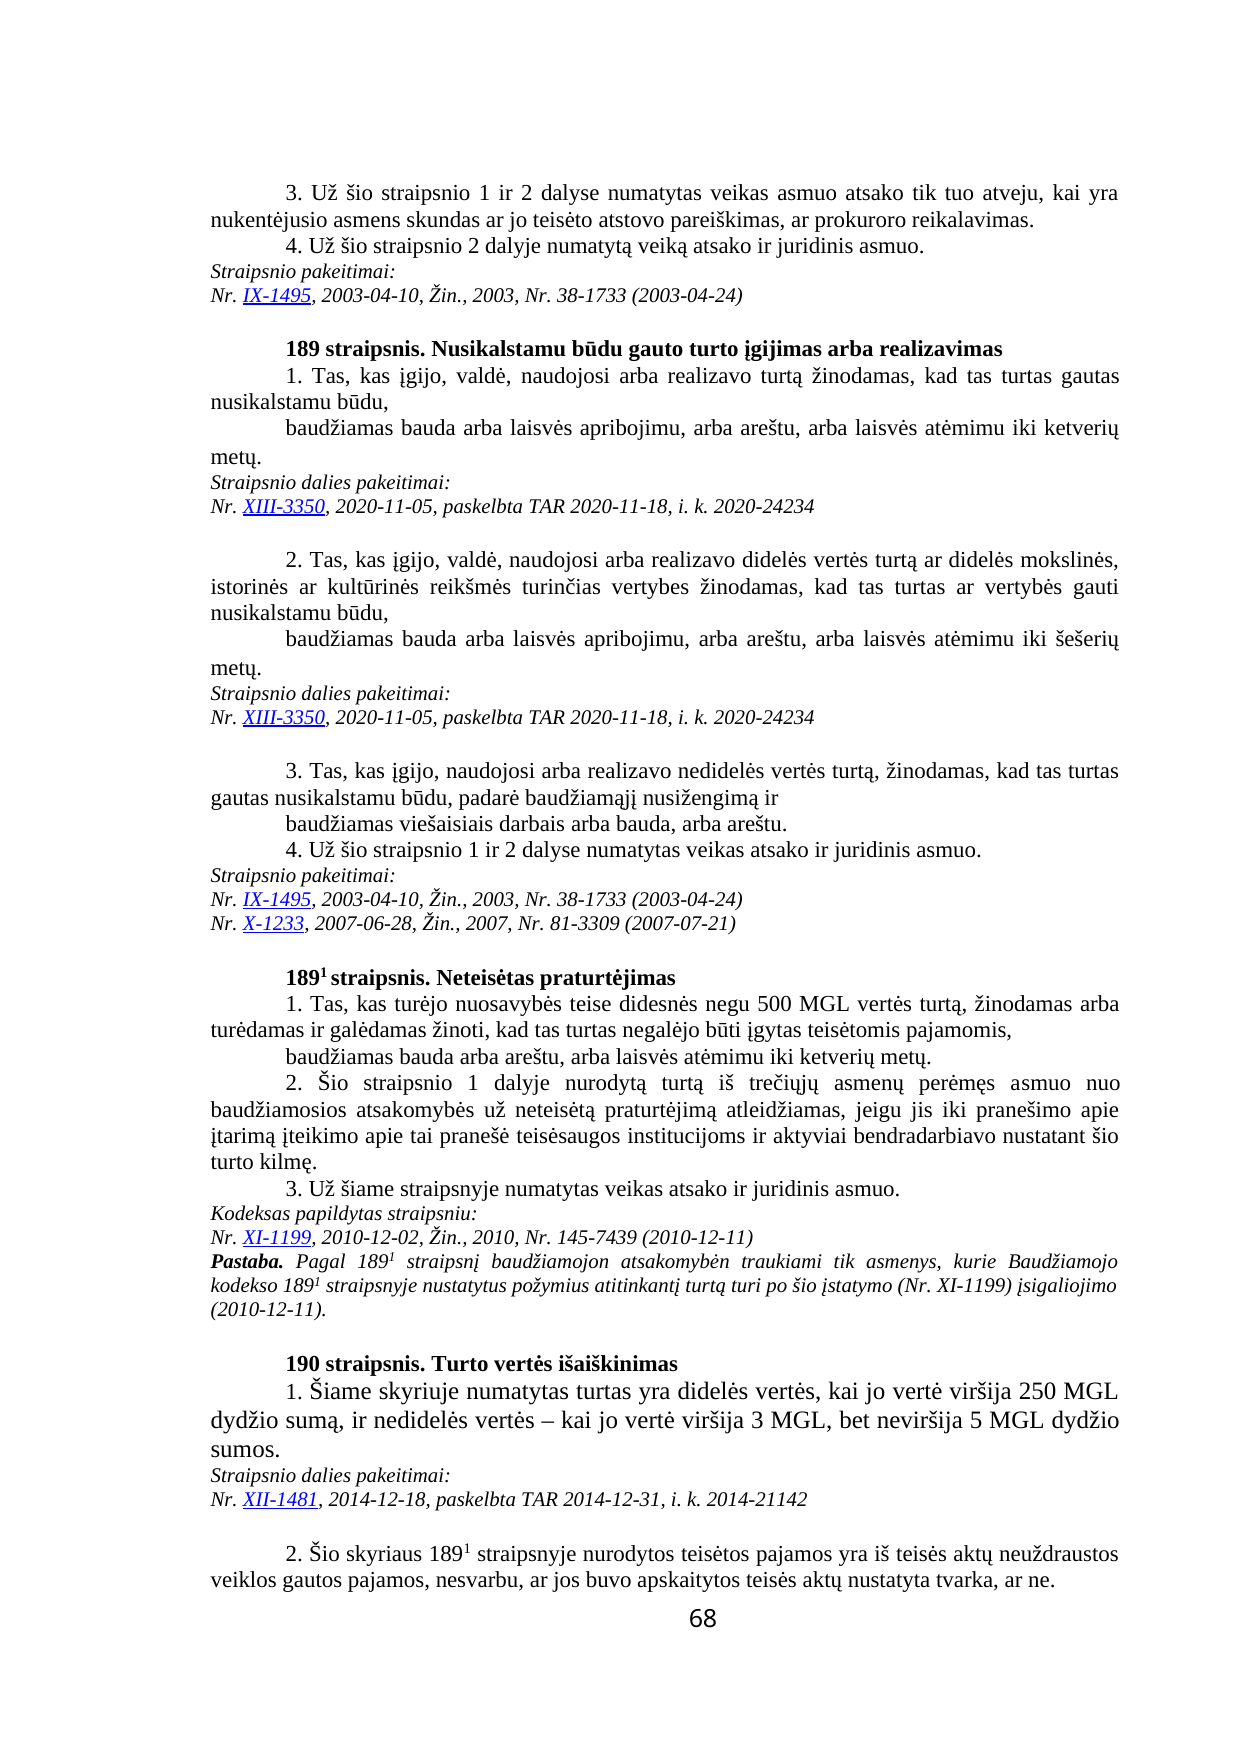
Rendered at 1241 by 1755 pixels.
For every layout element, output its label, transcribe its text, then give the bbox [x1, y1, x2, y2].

text Nr. XIII-3350, 2020-11-05, paskelbta TAR 2020-11-18, i. k. 2020-24234 [210, 705, 1120, 729]
text Straipsnio dalies pakeitimai: [210, 469, 1120, 494]
text Nr. IX-1495, 2003-04-10, Žin., 2003, Nr. 38-1733 (2003-04-24) [210, 887, 1120, 911]
text 2. Šio straipsnio 1 dalyje nurodytą turtą iš trečiųjų asmenų perėmęs asmuo nuo baudžiamosios atsakomybės už neteisėtą praturtėjimą atleidžiamas, jeigu jis iki pranešimo apie įtarimą įteikimo apie tai pranešė teisėsaugos institucijoms ir aktyviai bendradarbiavo nustatant šio turto kilmę. [210, 1069, 1120, 1175]
text 3. Tas, kas įgijo, naudojosi arba realizavo nedidelės vertės turtą, žinodamas, kad tas turtas gautas nusikalstamu būdu, padarė baudžiamąjį nusižengimą ir [210, 757, 1120, 810]
text 4. Už šio straipsnio 1 ir 2 dalyse numatytas veikas atsako ir juridinis asmuo. [210, 837, 1120, 863]
text baudžiamas bauda arba laisvės apribojimu, arba areštu, arba laisvės atėmimu iki ketverių metų. [210, 414, 1120, 469]
text 2. Šio skyriaus 1891 straipsnyje nurodytos teisėtos pajamos yra iš teisės aktų neuždraustos veiklos gautos pajamos, nesvarbu, ar jos buvo apskaitytos teisės aktų nustatyta tvarka, ar ne. [210, 1539, 1120, 1592]
text baudžiamas bauda arba laisvės apribojimu, arba areštu, arba laisvės atėmimu iki šešerių metų. [210, 626, 1120, 681]
text 1. Tas, kas turėjo nuosavybės teise didesnės negu 500 MGL vertės turtą, žinodamas arba turėdamas ir galėdamas žinoti, kad tas turtas negalėjo būti įgytas teisėtomis pajamomis, [210, 990, 1120, 1043]
text 2. Tas, kas įgijo, valdė, naudojosi arba realizavo didelės vertės turtą ar didelės mokslinės, istorinės ar kultūrinės reikšmės turinčias vertybes žinodamas, kad tas turtas ar vertybės gauti nusikalstamu būdu, [210, 546, 1120, 626]
text Nr. X-1233, 2007-06-28, Žin., 2007, Nr. 81-3309 (2007-07-21) [210, 911, 1120, 935]
text Straipsnio pakeitimai: [210, 258, 1120, 283]
text 190 straipsnis. Turto vertės išaiškinimas [210, 1350, 1120, 1376]
text Straipsnio dalies pakeitimai: [210, 1463, 1120, 1487]
text 1. Tas, kas įgijo, valdė, naudojosi arba realizavo turtą žinodamas, kad tas turtas gautas nusikalstamu būdu, [210, 362, 1120, 414]
text Kodeksas papildytas straipsniu: [210, 1201, 1120, 1225]
text 1. Šiame skyriuje numatytas turtas yra didelės vertės, kai jo vertė viršija 250 MGL dydžio sumą, ir nedidelės vertės – kai jo vertė viršija 3 MGL, bet neviršija 5 MGL dydžio sumos. [210, 1376, 1120, 1463]
text Nr. XII-1481, 2014-12-18, paskelbta TAR 2014-12-31, i. k. 2014-21142 [210, 1487, 1120, 1511]
text baudžiamas bauda arba areštu, arba laisvės atėmimu iki ketverių metų. [210, 1043, 1120, 1069]
text baudžiamas viešaisiais darbais arba bauda, arba areštu. [210, 810, 1120, 837]
text Pastaba. Pagal 1891 straipsnį baudžiamojon atsakomybėn traukiami tik asmenys, kurie Baudžiamojo kodekso 1891 straipsnyje nustatytus požymius atitinkantį turtą turi po šio įstatymo (Nr. XI-1199) įsigaliojimo (2010-12-11). [210, 1249, 1120, 1321]
text 1891 straipsnis. Neteisėtas praturtėjimas [210, 964, 1120, 990]
text Straipsnio dalies pakeitimai: [210, 681, 1120, 705]
text 3. Už šio straipsnio 1 ir 2 dalyse numatytas veikas asmuo atsako tik tuo atveju, kai yra nukentėjusio asmens skundas ar jo teisėto atstovo pareiškimas, ar prokuroro reikalavimas. [210, 179, 1120, 232]
text 189 straipsnis. Nusikalstamu būdu gauto turto įgijimas arba realizavimas [210, 335, 1120, 362]
text Nr. IX-1495, 2003-04-10, Žin., 2003, Nr. 38-1733 (2003-04-24) [210, 283, 1120, 307]
text 3. Už šiame straipsnyje numatytas veikas atsako ir juridinis asmuo. [210, 1175, 1120, 1201]
text Nr. XIII-3350, 2020-11-05, paskelbta TAR 2020-11-18, i. k. 2020-24234 [210, 494, 1120, 518]
text Straipsnio pakeitimai: [210, 863, 1120, 887]
text 4. Už šio straipsnio 2 dalyje numatytą veiką atsako ir juridinis asmuo. [210, 232, 1120, 258]
text Nr. XI-1199, 2010-12-02, Žin., 2010, Nr. 145-7439 (2010-12-11) [210, 1225, 1120, 1249]
